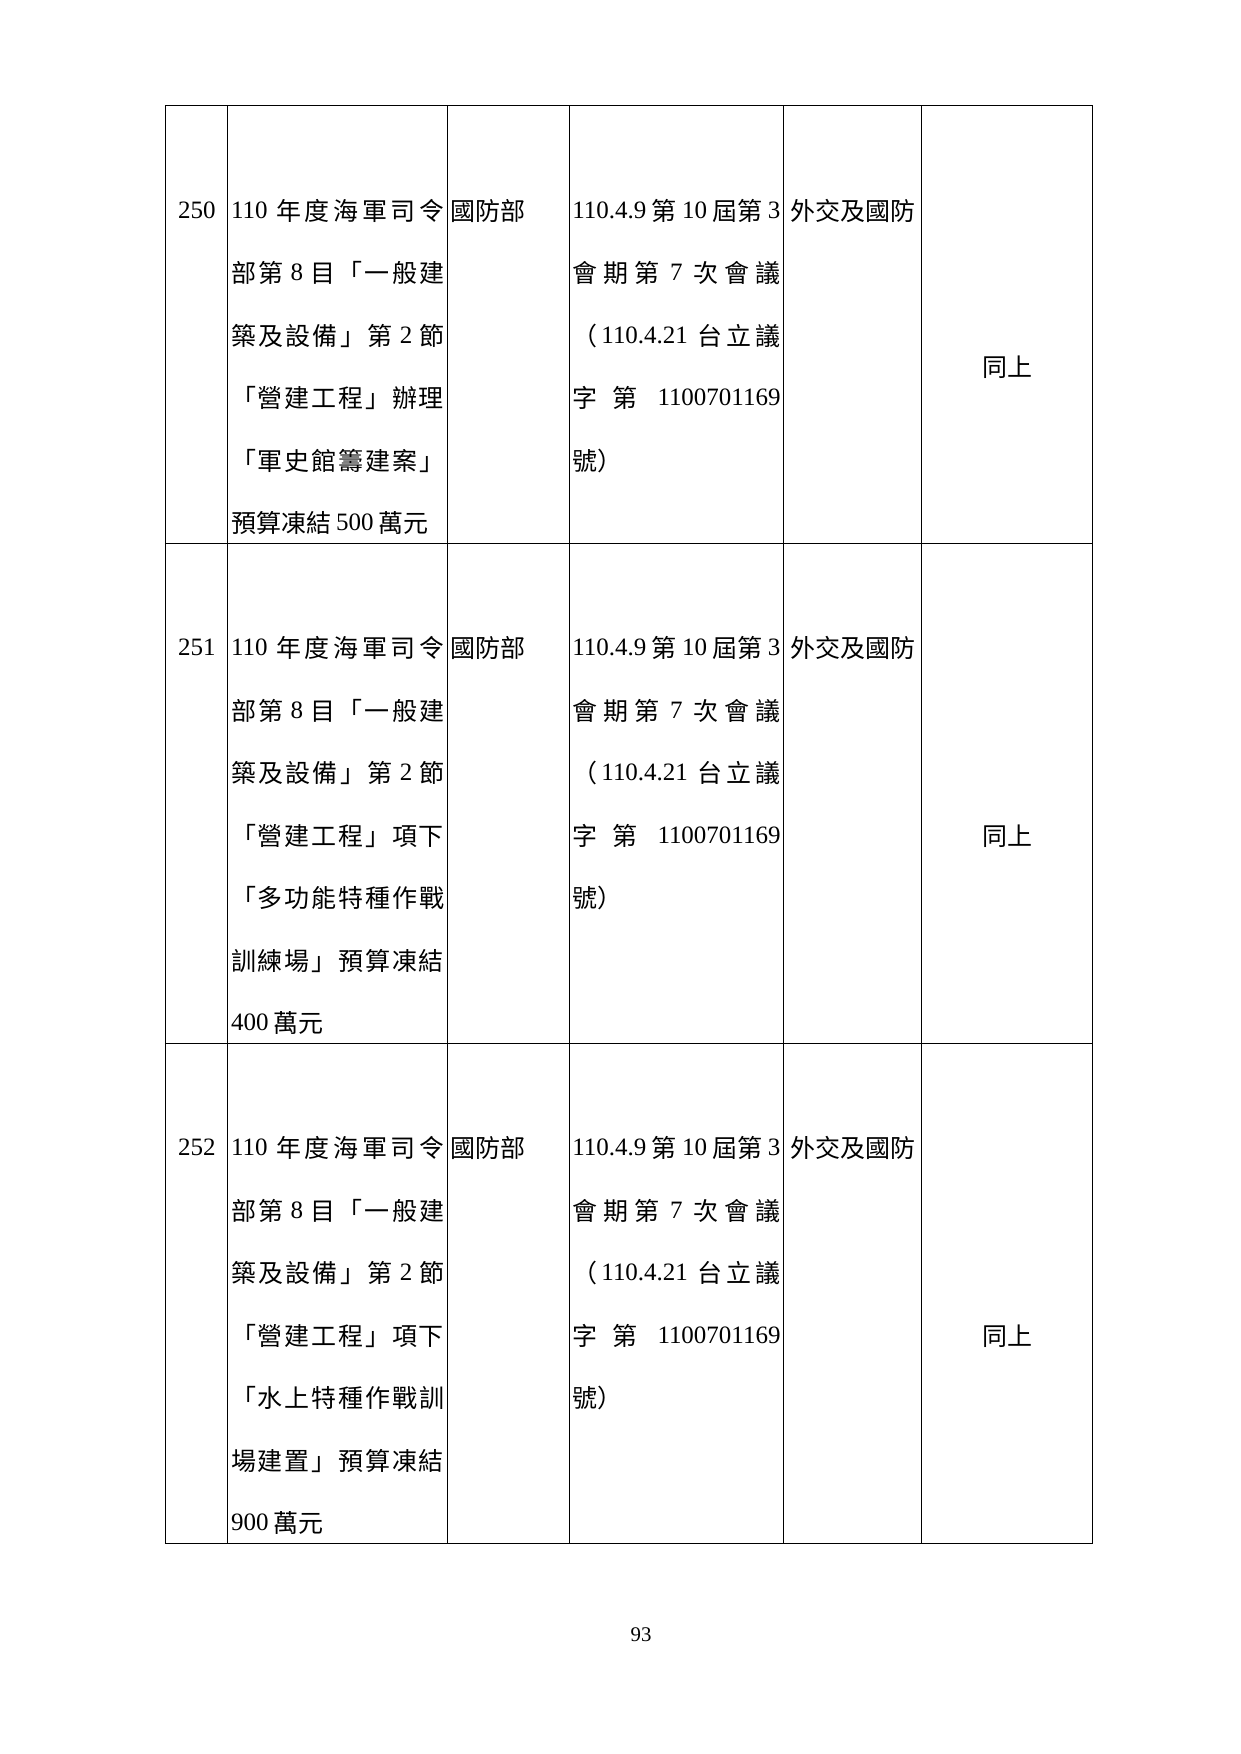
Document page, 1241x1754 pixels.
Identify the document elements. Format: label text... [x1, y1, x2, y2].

table_cell 110.4.9第10屆第3會期第7次會議（110.4.21台立議字第1100701169號） [570, 544, 783, 1043]
table_cell 國防部 [448, 1044, 569, 1543]
table_cell 外交及國防 [784, 544, 921, 1043]
table_cell 110年度海軍司令部第8目「一般建築及設備」第2節「營建工程」項下「水上特種作戰訓場建置」預算凍結900萬元 [228, 1044, 447, 1543]
table_cell 同上 [922, 1044, 1092, 1543]
table_cell 110年度海軍司令部第8目「一般建築及設備」第2節「營建工程」項下「多功能特種作戰訓練場」預算凍結400萬元 [228, 544, 447, 1043]
table_cell 外交及國防 [784, 106, 921, 543]
table_cell 110.4.9第10屆第3會期第7次會議（110.4.21台立議字第1100701169號） [570, 1044, 783, 1543]
table_cell 國防部 [448, 106, 569, 543]
table_cell 國防部 [448, 544, 569, 1043]
table_cell [166, 544, 227, 1043]
table_cell 同上 [922, 544, 1092, 1043]
table_cell 外交及國防 [784, 1044, 921, 1543]
table_cell 110年度海軍司令部第8目「一般建築及設備」第2節「營建工程」辦理「軍史館籌建案」預算凍結500萬元 [228, 106, 447, 543]
table_cell [166, 106, 227, 543]
table_cell 110.4.9第10屆第3會期第7次會議（110.4.21台立議字第1100701169號） [570, 106, 783, 543]
table_cell [166, 1044, 227, 1543]
table_cell 同上 [922, 106, 1092, 543]
